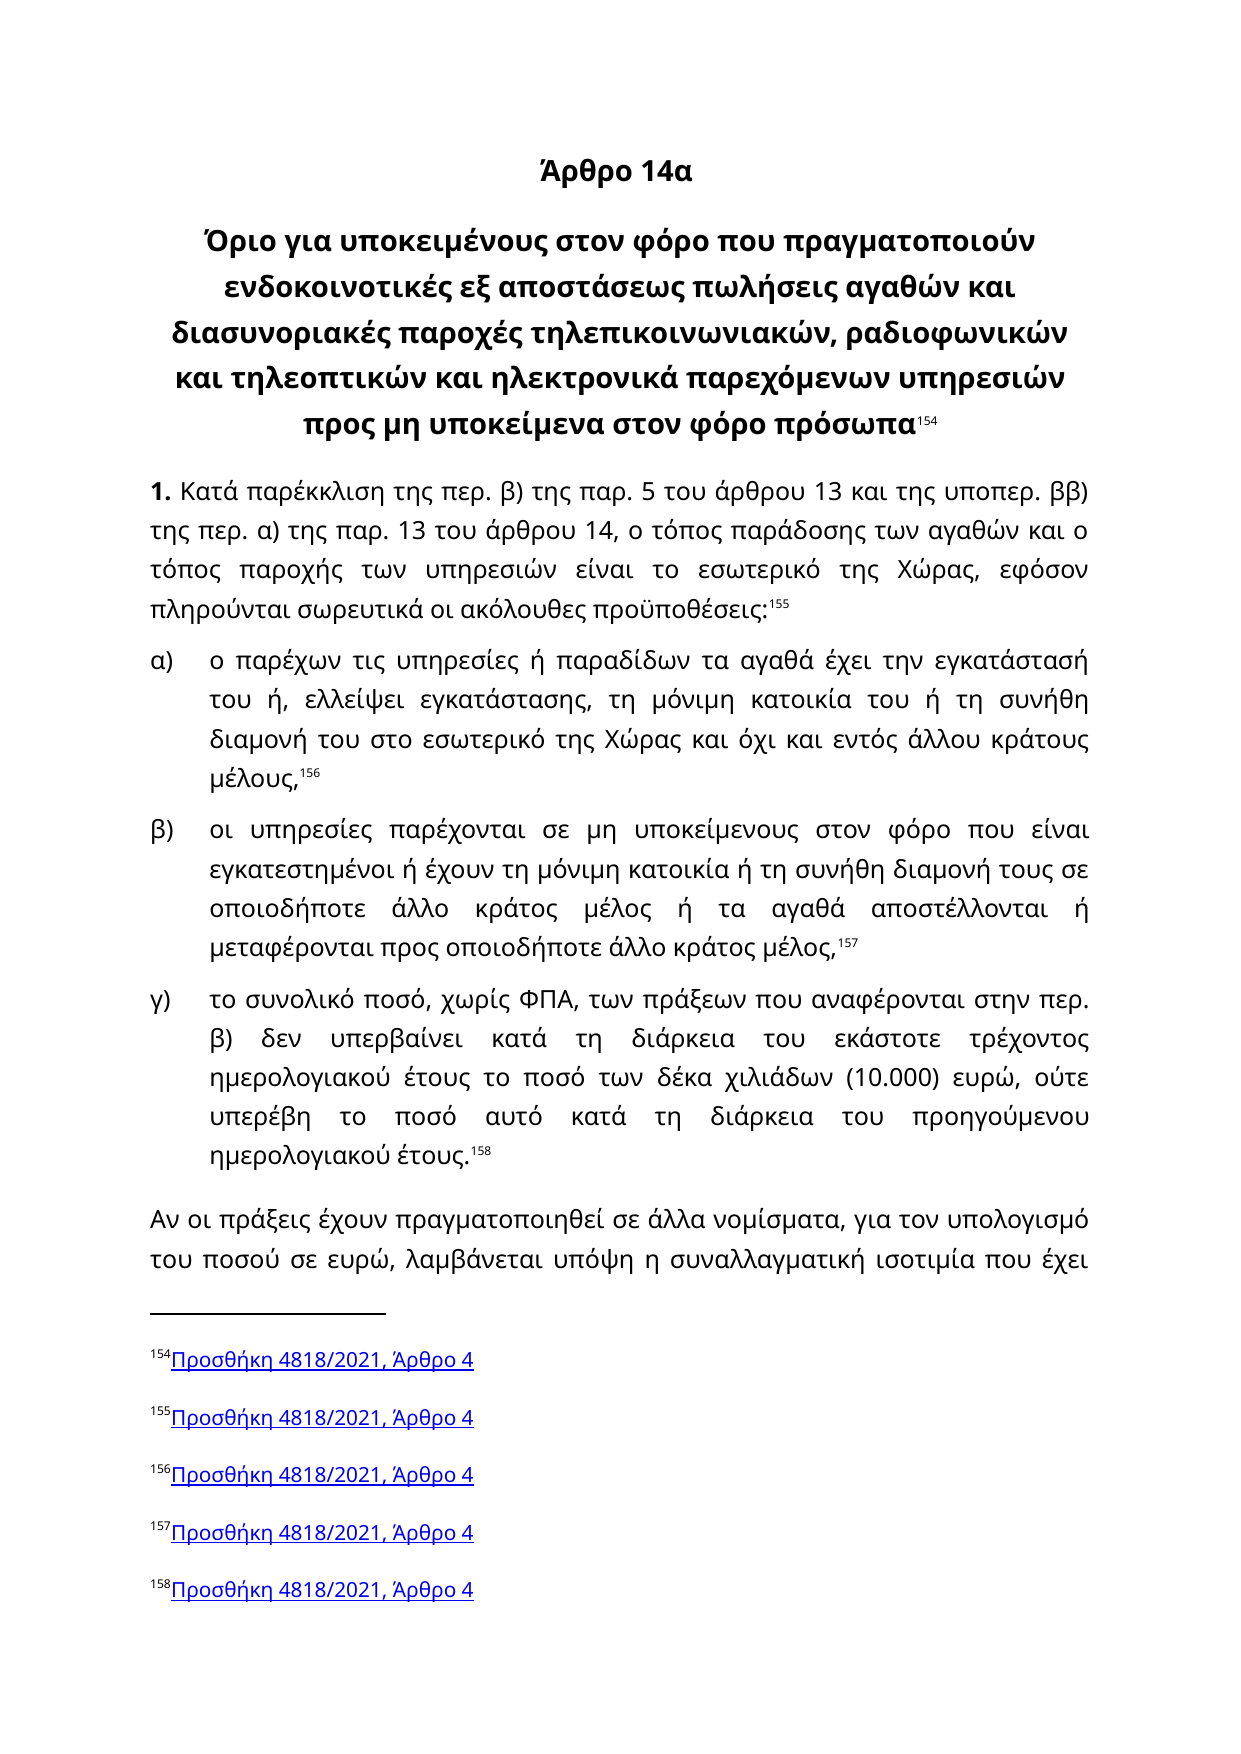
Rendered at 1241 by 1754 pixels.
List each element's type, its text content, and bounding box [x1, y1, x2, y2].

list β) οι υπηρεσίες παρέχονται σε μη υποκείμενους στον φόρο που είναι εγκατεστημένοι ή έχουν τη μόνιμη κατοικία ή τη συνήθη διαμονή τους σε οποιοδήποτε άλλο κράτος μέλος ή τα αγαθά αποστέλλονται ή μεταφέρονται προς οποιοδήποτε άλλο κράτος μέλος, [150, 812, 1090, 964]
text Προσθήκη 4818/2021, Άρθρο 4 [150, 1345, 1090, 1373]
subtitle Όριο για υποκειμένους στον φόρο που πραγματοποιούν ενδοκοινοτικές εξ αποστάσεως πωλήσεις αγαθών και διασυνοριακές παροχές τηλεπικοινωνιακών, ραδιοφωνικών και τηλεοπτικών και ηλεκτρονικά παρεχόμενων υπηρεσιών προς μη υποκείμενα στον φόρο πρόσωπα [150, 221, 1090, 443]
text 1. Κατά παρέκκλιση της περ. β) της παρ. 5 του άρθρου 13 και της υποπερ. ββ) της περ. α) της παρ. 13 του άρθρου 14, ο τόπος παράδοσης των αγαθών και ο τόπος παροχής των υπηρεσιών είναι το εσωτερικό της Χώρας, εφόσον πληρούνται σωρευτικά οι ακόλουθες προϋποθέσεις: [150, 474, 1090, 625]
subtitle Άρθρο 14α [150, 150, 1090, 190]
list γ) το συνολικό ποσό, χωρίς ΦΠΑ, των πράξεων που αναφέρονται στην περ. β) δεν υπερβαίνει κατά τη διάρκεια του εκάστοτε τρέχοντος ημερολογιακού έτους το ποσό των δέκα χιλιάδων (10.000) ευρώ, ούτε υπερέβη το ποσό αυτό κατά τη διάρκεια του προηγούμενου ημερολογιακού έτους. [150, 981, 1090, 1172]
text Προσθήκη 4818/2021, Άρθρο 4 [150, 1576, 1090, 1604]
text Προσθήκη 4818/2021, Άρθρο 4 [150, 1403, 1090, 1431]
text Προσθήκη 4818/2021, Άρθρο 4 [150, 1460, 1090, 1489]
list α) ο παρέχων τις υπηρεσίες ή παραδίδων τα αγαθά έχει την εγκατάστασή του ή, ελλείψει εγκατάστασης, τη μόνιμη κατοικία του ή τη συνήθη διαμονή του στο εσωτερικό της Χώρας και όχι και εντός άλλου κράτους μέλους, [150, 643, 1090, 794]
text Αν οι πράξεις έχουν πραγματοποιηθεί σε άλλα νομίσματα, για τον υπολογισμό του ποσού σε ευρώ, λαμβάνεται υπόψη η συναλλαγματική ισοτιμία που έχει [150, 1202, 1090, 1275]
text Προσθήκη 4818/2021, Άρθρο 4 [150, 1518, 1090, 1546]
